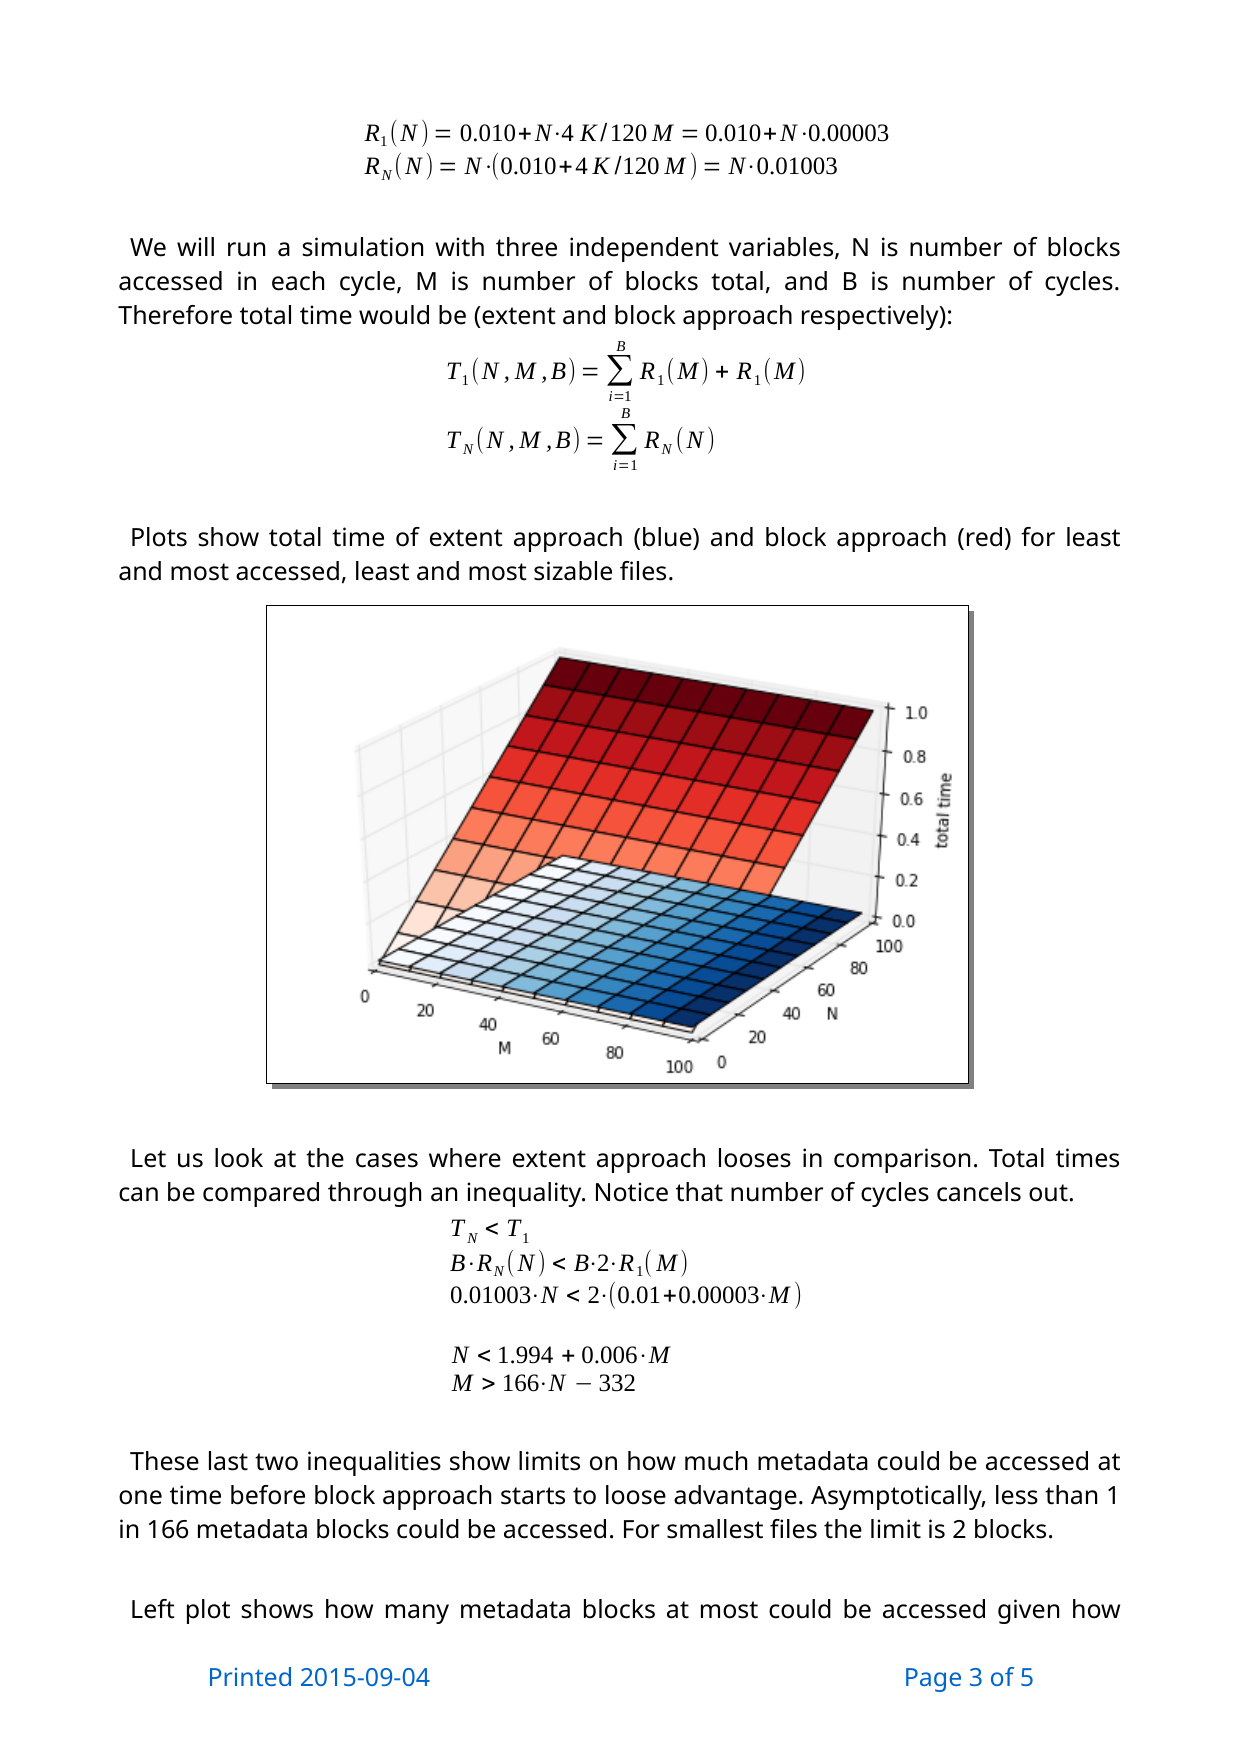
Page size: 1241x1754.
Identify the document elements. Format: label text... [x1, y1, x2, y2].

picture [268, 608, 966, 1081]
text Plots show total time of extent approach (blue) and block approach (red) for least and most accessed, least and most sizable files. [118, 519, 1122, 587]
text Left plot shows how many metadata blocks at most could be accessed given how [118, 1592, 1122, 1626]
text Let us look at the cases where extent approach looses in comparison. Total times can be compared through an inequality. Notice that number of cycles cancels out. [118, 1141, 1122, 1209]
text These last two inequalities show limits on how much metadata could be accessed at one time before block approach starts to loose advantage. Asymptotically, less than 1 in 166 metadata blocks could be accessed. For smallest files the limit is 2 blocks. [118, 1443, 1122, 1546]
text We will run a simulation with three independent variables, N is number of blocks accessed in each cycle, M is number of blocks total, and B is number of cycles. Therefore total time would be (extent and block approach respectively): [118, 229, 1122, 331]
